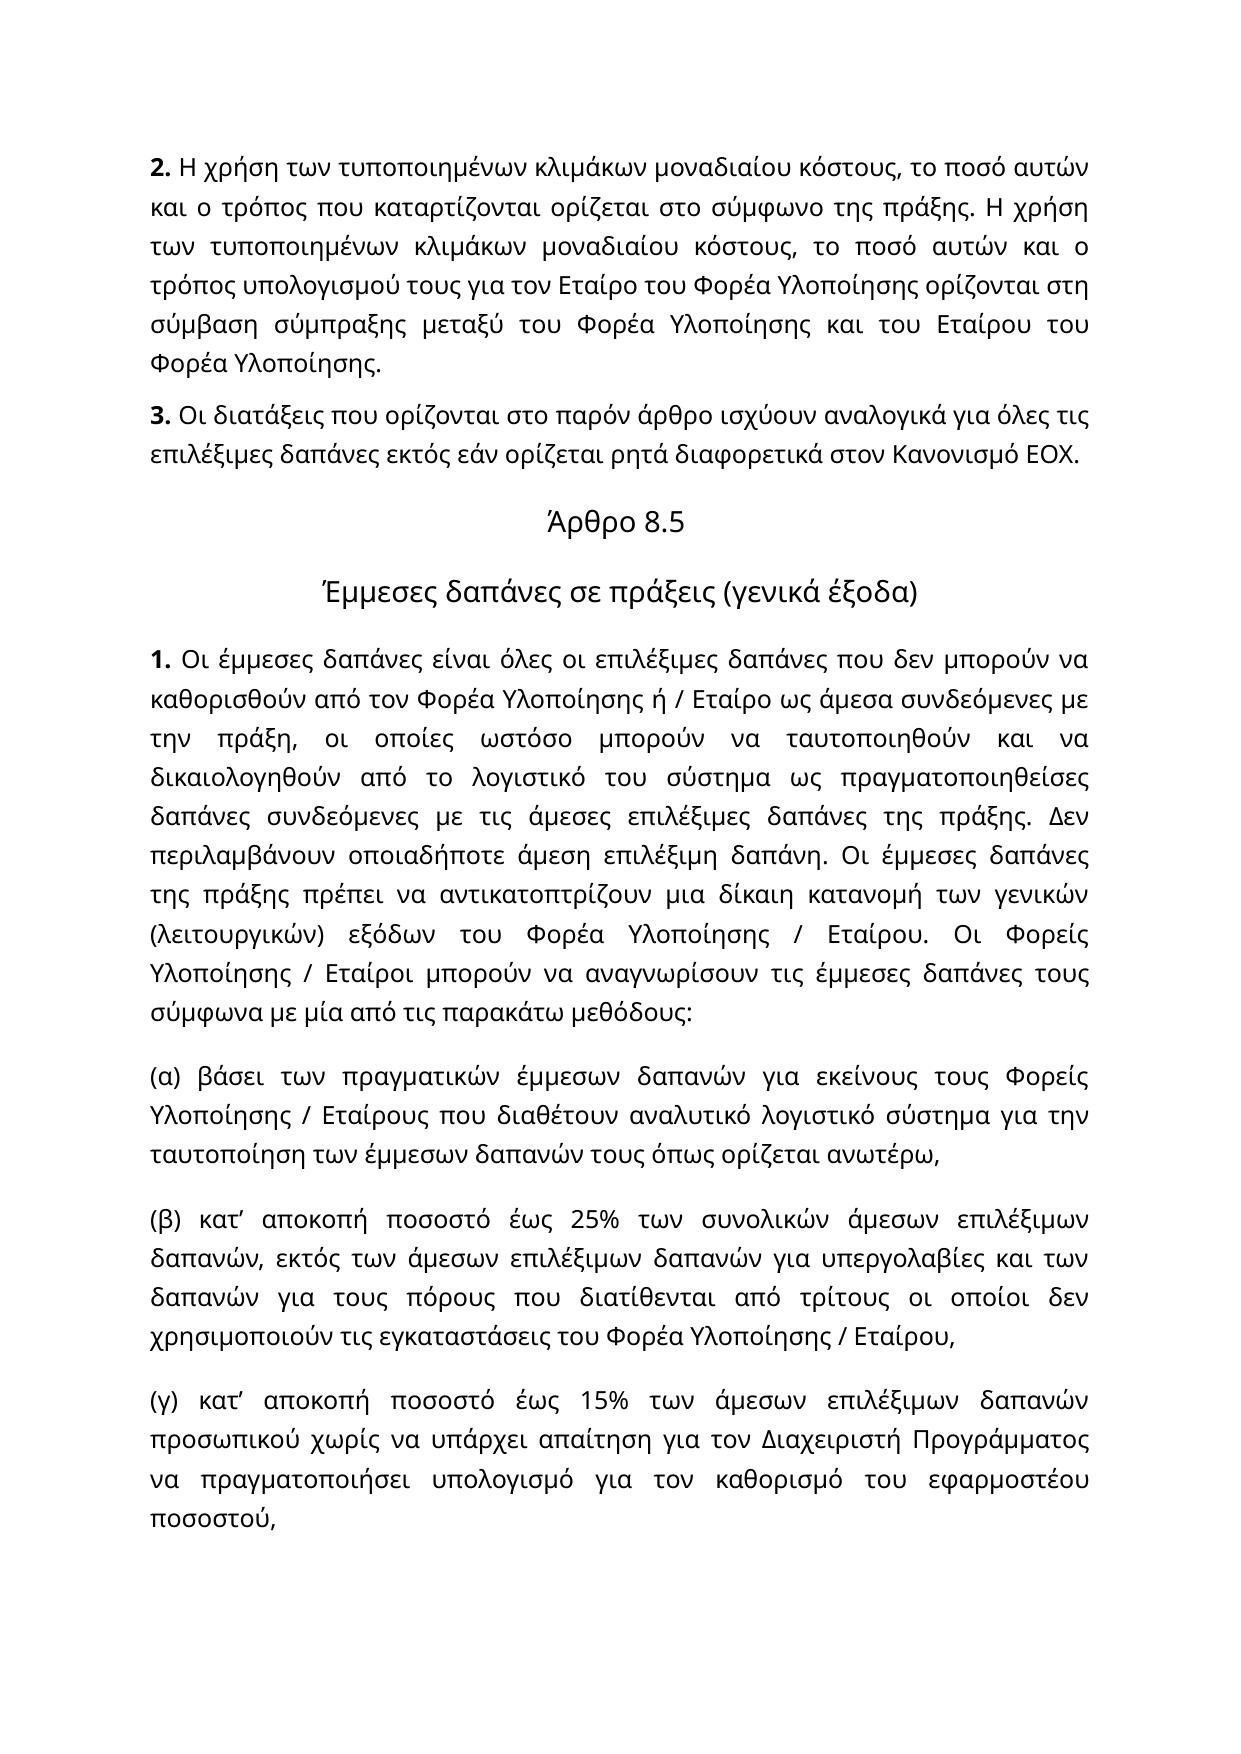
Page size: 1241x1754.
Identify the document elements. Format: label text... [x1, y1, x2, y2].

text 3. Οι διατάξεις που ορίζονται στο παρόν άρθρο ισχύουν αναλογικά για όλες τις επιλέξιμες δαπάνες εκτός εάν ορίζεται ρητά διαφορετικά στον Κανονισμό ΕΟΧ. [150, 397, 1090, 471]
text 2. Η χρήση των τυποποιημένων κλιμάκων μοναδιαίου κόστους, το ποσό αυτών και ο τρόπος που καταρτίζονται ορίζεται στο σύμφωνο της πράξης. Η χρήση των τυποποιημένων κλιμάκων μοναδιαίου κόστους, το ποσό αυτών και ο τρόπος υπολογισμού τους για τον Εταίρο του Φορέα Υλοποίησης ορίζονται στη σύμβαση σύμπραξης μεταξύ του Φορέα Υλοποίησης και του Εταίρου του Φορέα Υλοποίησης. [150, 150, 1090, 380]
text (β) κατ’ αποκοπή ποσοστό έως 25% των συνολικών άμεσων επιλέξιμων δαπανών, εκτός των άμεσων επιλέξιμων δαπανών για υπεργολαβίες και των δαπανών για τους πόρους που διατίθενται από τρίτους οι οποίοι δεν χρησιμοποιούν τις εγκαταστάσεις του Φορέα Υλοποίησης / Εταίρου, [150, 1201, 1090, 1353]
subtitle Άρθρο 8.5 [150, 501, 1090, 541]
text 1. Οι έμμεσες δαπάνες είναι όλες οι επιλέξιμες δαπάνες που δεν μπορούν να καθορισθούν από τον Φορέα Υλοποίησης ή / Εταίρο ως άμεσα συνδεόμενες με την πράξη, οι οποίες ωστόσο μπορούν να ταυτοποιηθούν και να δικαιολογηθούν από το λογιστικό του σύστημα ως πραγματοποιηθείσες δαπάνες συνδεόμενες με τις άμεσες επιλέξιμες δαπάνες της πράξης. Δεν περιλαμβάνουν οποιαδήποτε άμεση επιλέξιμη δαπάνη. Οι έμμεσες δαπάνες της πράξης πρέπει να αντικατοπτρίζουν μια δίκαιη κατανομή των γενικών (λειτουργικών) εξόδων του Φορέα Υλοποίησης / Εταίρου. Οι Φορείς Υλοποίησης / Εταίροι μπορούν να αναγνωρίσουν τις έμμεσες δαπάνες τους σύμφωνα με μία από τις παρακάτω μεθόδους: [150, 642, 1090, 1029]
text (γ) κατ’ αποκοπή ποσοστό έως 15% των άμεσων επιλέξιμων δαπανών προσωπικού χωρίς να υπάρχει απαίτηση για τον Διαχειριστή Προγράμματος να πραγματοποιήσει υπολογισμό για τον καθορισμό του εφαρμοστέου ποσοστού, [150, 1383, 1090, 1534]
text (α) βάσει των πραγματικών έμμεσων δαπανών για εκείνους τους Φορείς Υλοποίησης / Εταίρους που διαθέτουν αναλυτικό λογιστικό σύστημα για την ταυτοποίηση των έμμεσων δαπανών τους όπως ορίζεται ανωτέρω, [150, 1059, 1090, 1171]
subtitle Έμμεσες δαπάνες σε πράξεις (γενικά έξοδα) [150, 571, 1090, 611]
